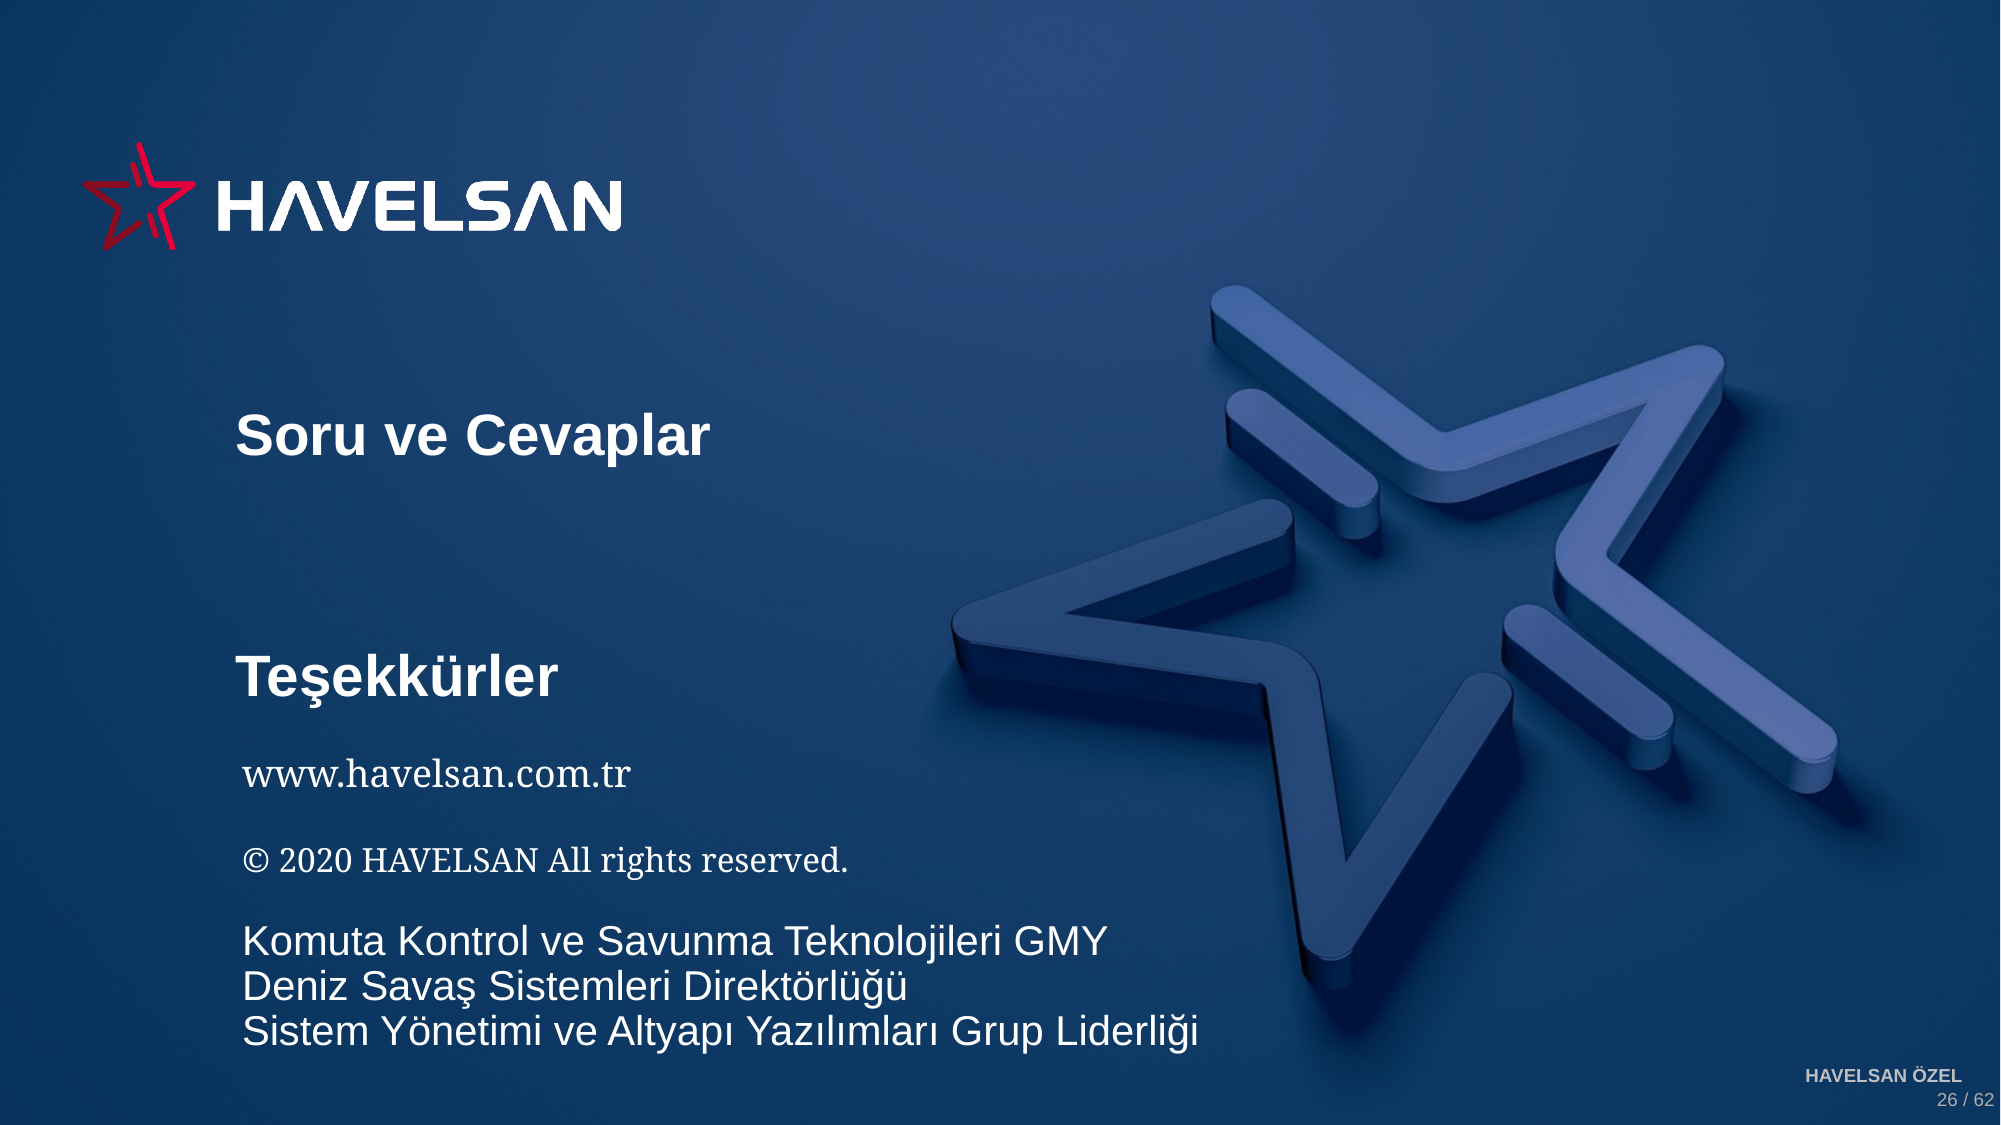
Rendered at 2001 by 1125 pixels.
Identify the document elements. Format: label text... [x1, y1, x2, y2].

text_box www.havelsan.com.tr © 2020 HAVELSAN All rights reserved. Komuta Kontrol ve Savunma Teknolojileri GMY Deniz Savaş Sistemleri Direktörlüğü Sistem Yönetimi ve Altyapı Yazılımları Grup Liderliği [227, 742, 1238, 1062]
text_box HAVELSAN ÖZEL [1790, 1056, 1978, 1125]
picture [0, 0, 2001, 1125]
text_box Soru ve Cevaplar [220, 360, 1192, 513]
text_box Teşekkürler [220, 601, 1192, 754]
